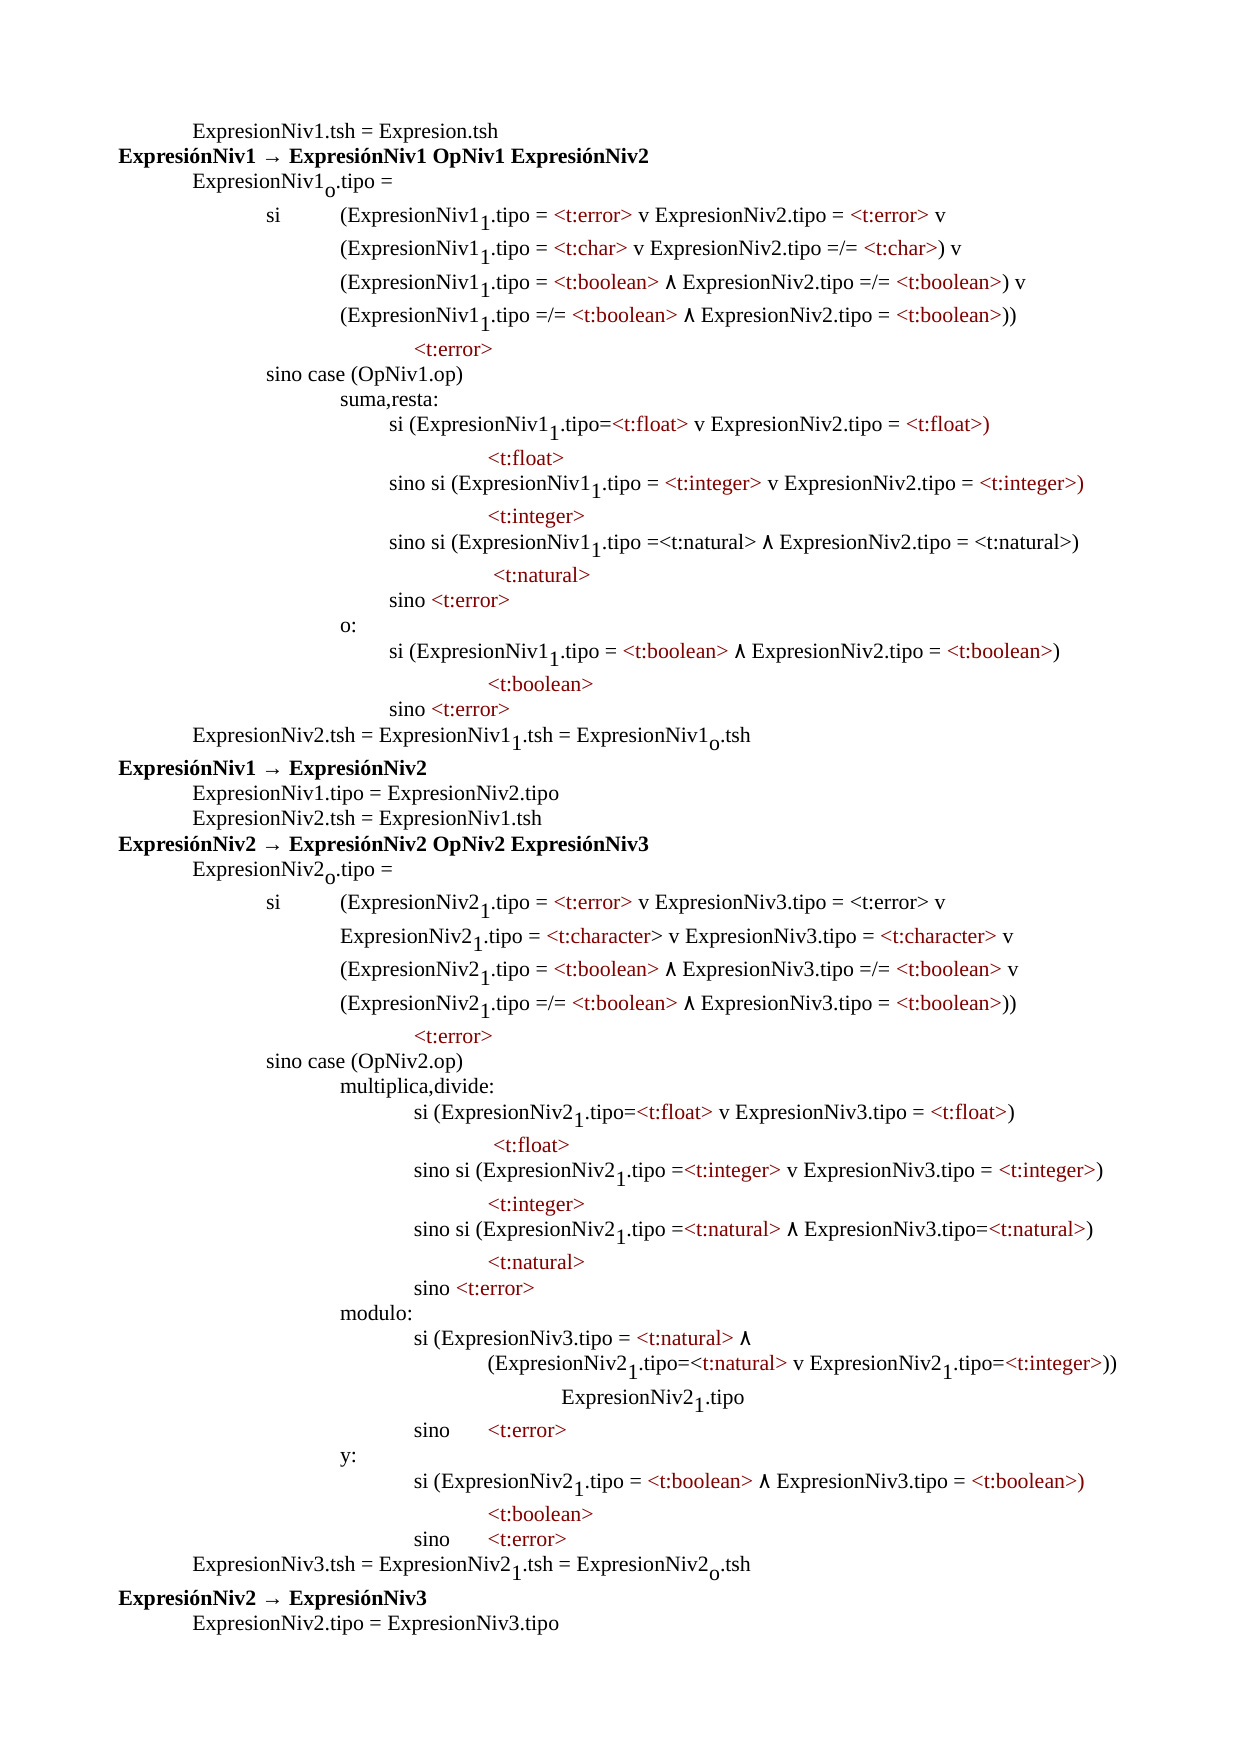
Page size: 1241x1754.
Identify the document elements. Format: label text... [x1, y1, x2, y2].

text sino case (OpNiv1.op) [118, 361, 1122, 386]
text (ExpresionNiv21.tipo =/= <t:boolean> ٨ ExpresionNiv3.tipo = <t:boolean>)) [118, 989, 1122, 1023]
text multiplica,divide: [118, 1073, 1122, 1099]
text si (ExpresionNiv3.tipo = <t:natural> ٨ [118, 1325, 1122, 1350]
text ExpresionNiv2.tipo = ExpresionNiv3.tipo [118, 1610, 1122, 1635]
text sino si (ExpresionNiv11.tipo =<t:natural> ٨ ExpresionNiv2.tipo = <t:natural>) [118, 529, 1122, 562]
text suma,resta: [118, 386, 1122, 411]
text ExpresiónNiv1 → ExpresiónNiv2 [118, 755, 1122, 780]
text sino case (OpNiv2.op) [118, 1048, 1122, 1073]
text modulo: [118, 1300, 1122, 1325]
text sino <t:error> [118, 587, 1122, 612]
text <t:error> [118, 336, 1122, 361]
text (ExpresionNiv11.tipo =/= <t:boolean> ٨ ExpresionNiv2.tipo = <t:boolean>)) [118, 302, 1122, 336]
text sino si (ExpresionNiv11.tipo = <t:integer> v ExpresionNiv2.tipo = <t:integer>) [118, 470, 1122, 503]
text <t:integer> [118, 503, 1122, 529]
text ExpresionNiv21.tipo = <t:character> v ExpresionNiv3.tipo = <t:character> v [118, 923, 1122, 956]
text <t:float> [118, 445, 1122, 470]
text y: [118, 1442, 1122, 1468]
text si (ExpresionNiv11.tipo = <t:error> v ExpresionNiv2.tipo = <t:error> v [118, 202, 1122, 235]
text <t:boolean> [118, 1501, 1122, 1526]
text <t:error> [118, 1023, 1122, 1048]
text <t:natural> [118, 562, 1122, 587]
text ExpresionNiv3.tsh = ExpresionNiv21.tsh = ExpresionNiv2o.tsh [118, 1551, 1122, 1585]
text sino <t:error> [118, 1274, 1122, 1300]
text sino <t:error> [118, 1526, 1122, 1551]
text ExpresionNiv2.tsh = ExpresionNiv1.tsh [118, 805, 1122, 831]
text <t:boolean> [118, 671, 1122, 696]
text si (ExpresionNiv21.tipo = <t:error> v ExpresionNiv3.tipo = <t:error> v [118, 889, 1122, 923]
text ExpresionNiv21.tipo [118, 1384, 1122, 1417]
text o: [118, 612, 1122, 638]
text ExpresionNiv1.tipo = ExpresionNiv2.tipo [118, 780, 1122, 805]
text <t:natural> [118, 1249, 1122, 1274]
text sino si (ExpresionNiv21.tipo =<t:natural> ٨ ExpresionNiv3.tipo=<t:natural>) [118, 1216, 1122, 1249]
text (ExpresionNiv21.tipo = <t:boolean> ٨ ExpresionNiv3.tipo =/= <t:boolean> v [118, 956, 1122, 989]
text ExpresionNiv2.tsh = ExpresionNiv11.tsh = ExpresionNiv1o.tsh [118, 722, 1122, 755]
text si (ExpresionNiv11.tipo=<t:float> v ExpresionNiv2.tipo = <t:float>) [118, 411, 1122, 445]
text si (ExpresionNiv21.tipo = <t:boolean> ٨ ExpresionNiv3.tipo = <t:boolean>) [118, 1468, 1122, 1501]
text ExpresiónNiv2 → ExpresiónNiv2 OpNiv2 ExpresiónNiv3 [118, 831, 1122, 856]
text (ExpresionNiv11.tipo = <t:boolean> ٨ ExpresionNiv2.tipo =/= <t:boolean>) v [118, 269, 1122, 302]
text si (ExpresionNiv21.tipo=<t:float> v ExpresionNiv3.tipo = <t:float>) [118, 1099, 1122, 1132]
text ExpresionNiv1.tsh = Expresion.tsh [118, 118, 1122, 143]
text sino si (ExpresionNiv21.tipo =<t:integer> v ExpresionNiv3.tipo = <t:integer>) [118, 1157, 1122, 1191]
text sino <t:error> [118, 1417, 1122, 1442]
text sino <t:error> [118, 696, 1122, 722]
text si (ExpresionNiv11.tipo = <t:boolean> ٨ ExpresionNiv2.tipo = <t:boolean>) [118, 638, 1122, 671]
text ExpresiónNiv1 → ExpresiónNiv1 OpNiv1 ExpresiónNiv2 [118, 143, 1122, 168]
text <t:integer> [118, 1191, 1122, 1216]
text (ExpresionNiv21.tipo=<t:natural> v ExpresionNiv21.tipo=<t:integer>)) [118, 1350, 1122, 1384]
text <t:float> [118, 1132, 1122, 1157]
text ExpresiónNiv2 → ExpresiónNiv3 [118, 1585, 1122, 1610]
text ExpresionNiv2o.tipo = [118, 856, 1122, 889]
text (ExpresionNiv11.tipo = <t:char> v ExpresionNiv2.tipo =/= <t:char>) v [118, 235, 1122, 269]
text ExpresionNiv1o.tipo = [118, 168, 1122, 202]
